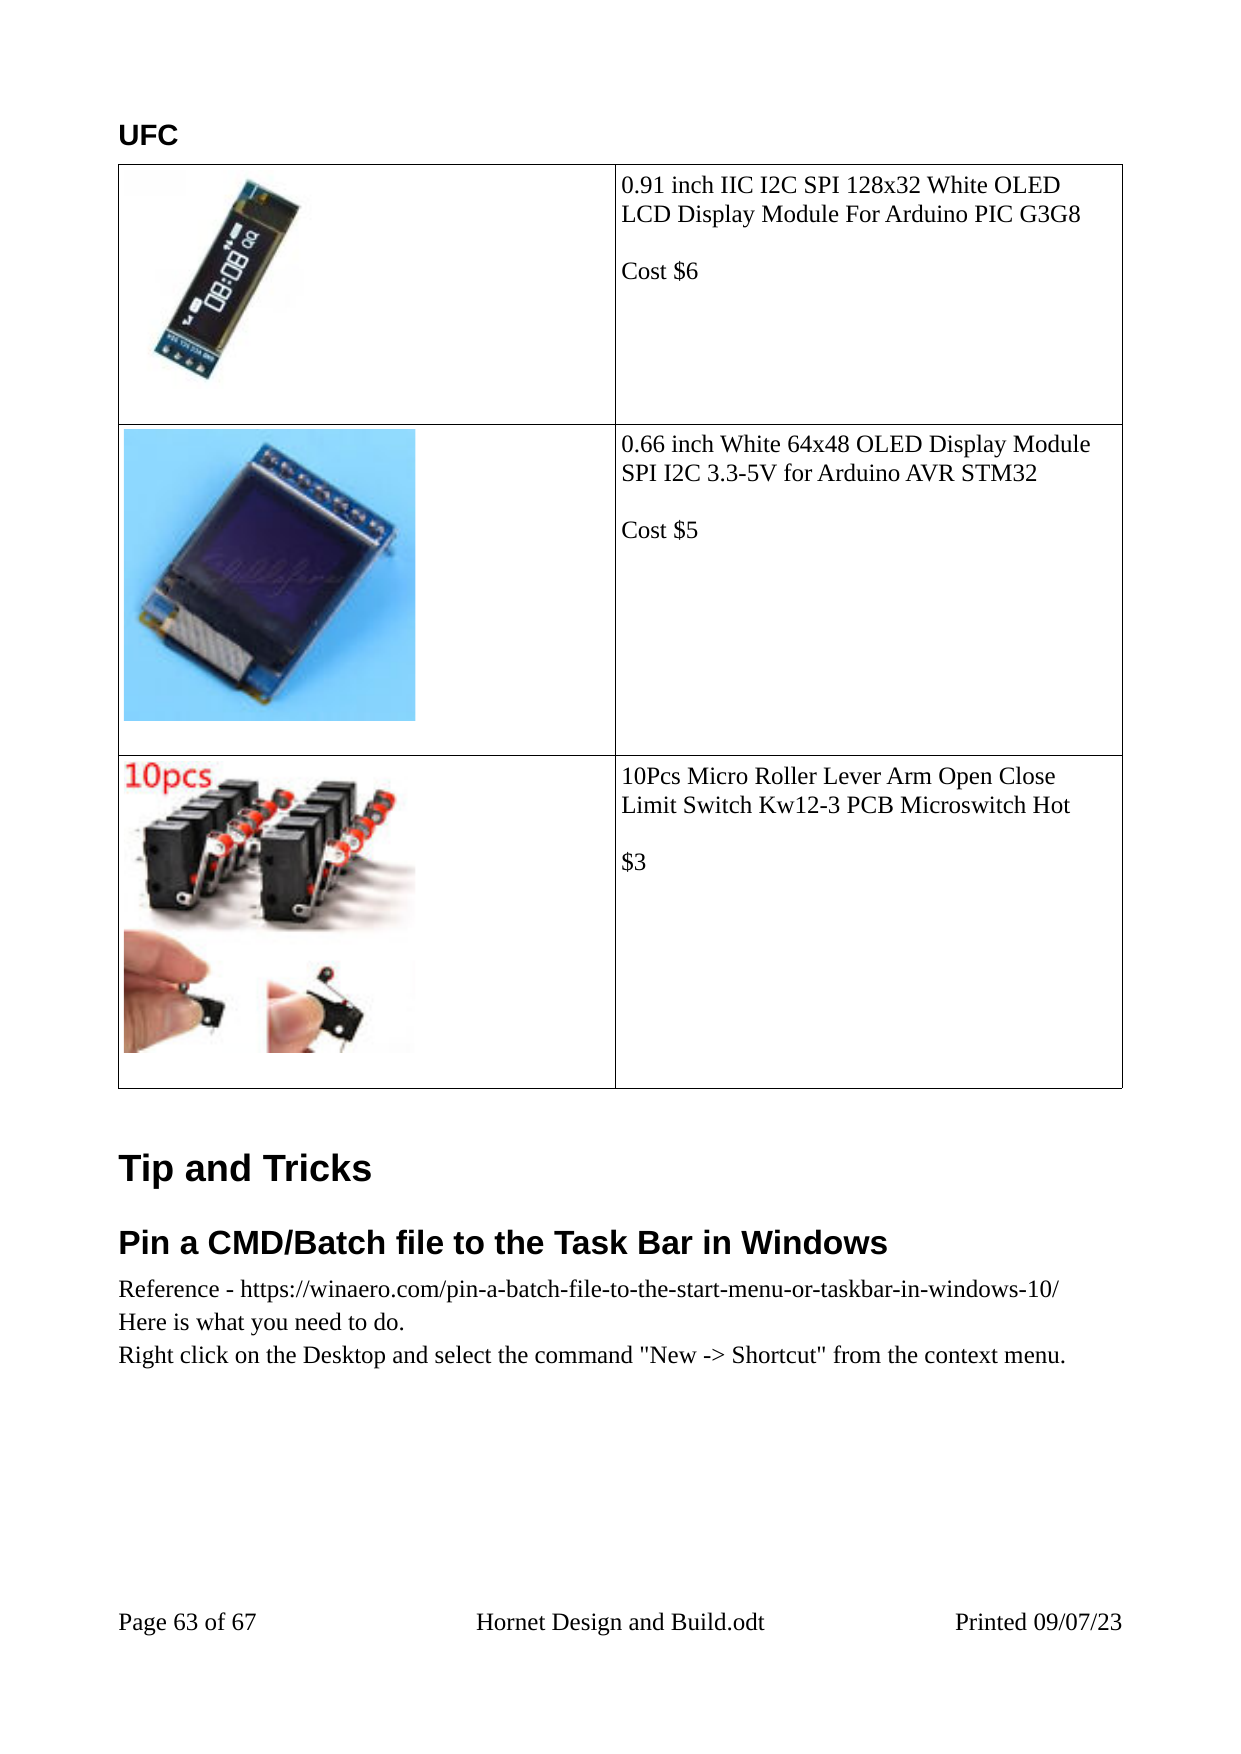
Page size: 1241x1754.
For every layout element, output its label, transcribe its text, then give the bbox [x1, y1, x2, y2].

picture [123, 761, 416, 1053]
picture [123, 170, 343, 389]
subtitle Tip and Tricks [118, 1146, 1122, 1189]
table_cell [119, 756, 615, 1087]
table_header 0.91 inch IIC I2C SPI 128x32 White OLED LCD Display Module For Arduino PIC G3G8 Cost $6 [616, 165, 1122, 423]
text Here is what you need to do. [118, 1307, 1122, 1335]
table_cell [119, 425, 615, 755]
table_header [119, 165, 615, 423]
text Right click on the Desktop and select the command "New -> Shortcut" from the context menu. [118, 1340, 1122, 1368]
table_cell 10Pcs Micro Roller Lever Arm Open Close Limit Switch Kw12-3 PCB Microswitch Hot $3 [616, 756, 1122, 1087]
subtitle UFC [118, 118, 1122, 152]
subtitle Pin a CMD/Batch file to the Task Bar in Windows [118, 1222, 1122, 1261]
text Reference - https://winaero.com/pin-a-batch-file-to-the-start-menu-or-taskbar-in-windows-10/ [118, 1274, 1122, 1302]
picture [123, 429, 416, 721]
table_cell 0.66 inch White 64x48 OLED Display Module SPI I2C 3.3-5V for Arduino AVR STM32 Cost $5 [616, 425, 1122, 755]
